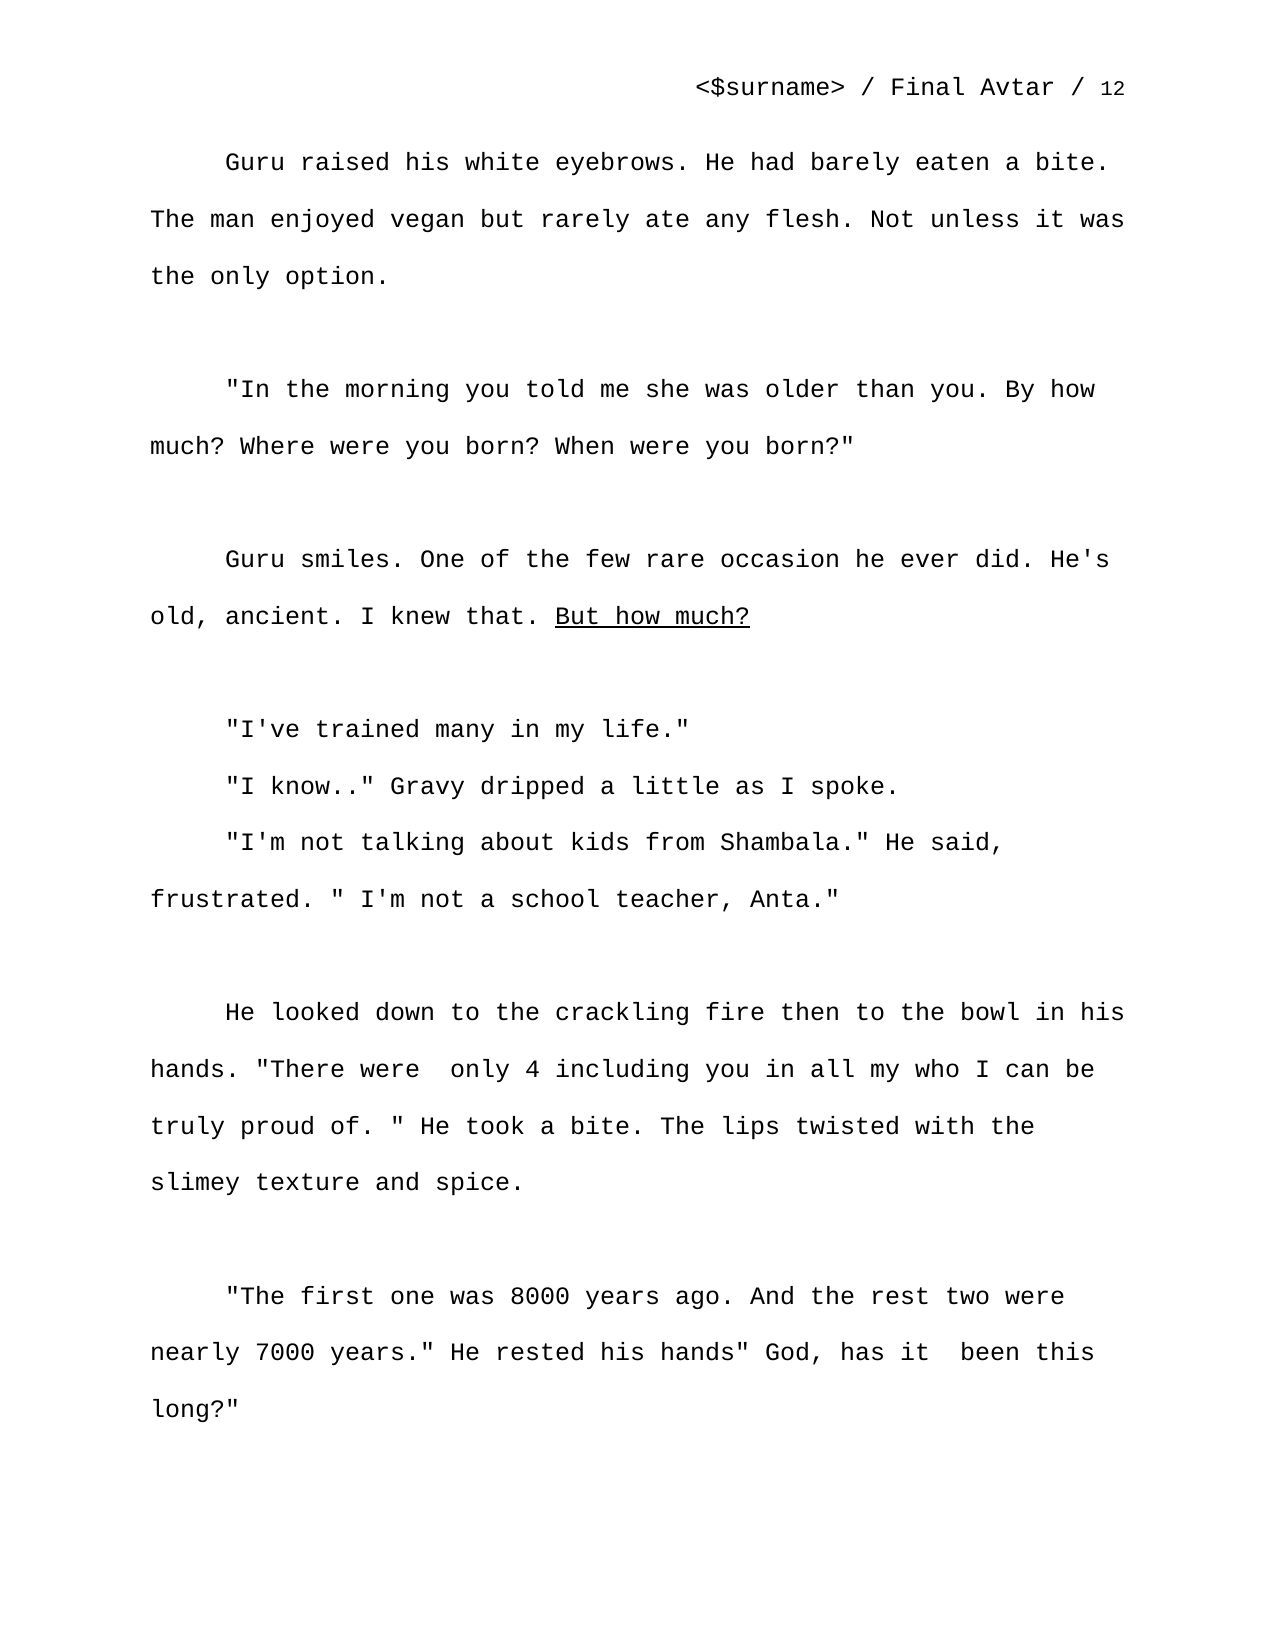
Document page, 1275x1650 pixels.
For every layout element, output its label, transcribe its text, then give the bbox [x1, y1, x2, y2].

text "In the morning you told me she was older than you. By how much? Where were you born? When were you born?" [150, 377, 1125, 462]
text Guru smiles. One of the few rare occasion he ever did. He's old, ancient. I knew that. But how much? [150, 547, 1125, 632]
text "I'm not talking about kids from Shambala." He said, frustrated. " I'm not a school teacher, Anta." [150, 830, 1125, 915]
text He looked down to the crackling fire then to the bowl in his hands. "There were only 4 including you in all my who I can be truly proud of. " He took a bite. The lips twisted with the slimey texture and spice. [150, 1000, 1125, 1198]
text "I've trained many in my life." [150, 717, 1125, 745]
text "The first one was 8000 years ago. And the rest two were nearly 7000 years." He rested his hands" God, has it been this long?" [150, 1283, 1125, 1425]
text Guru raised his white eyebrows. He had barely eaten a bite. The man enjoyed vegan but rarely ate any flesh. Not unless it was the only option. [150, 150, 1125, 292]
text "I know.." Gravy dripped a little as I spoke. [150, 773, 1125, 802]
